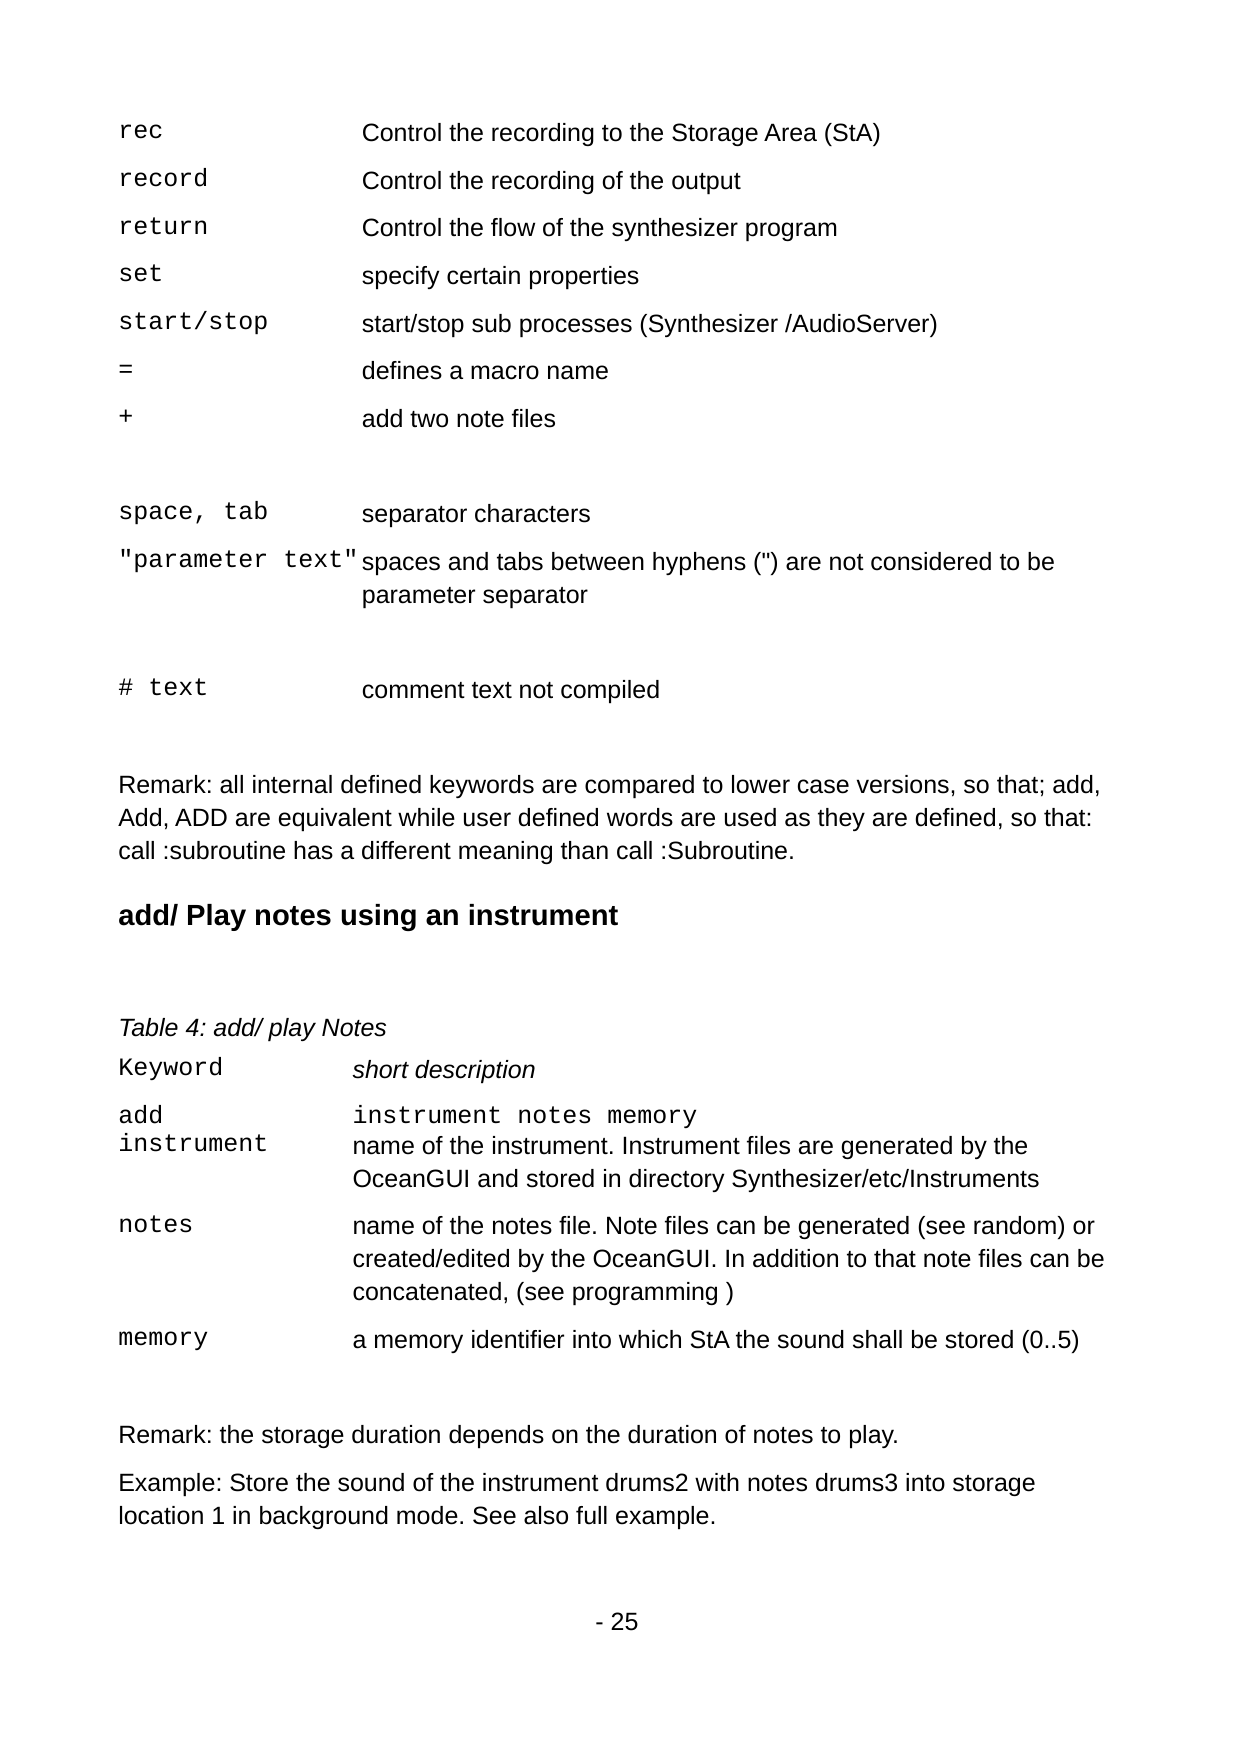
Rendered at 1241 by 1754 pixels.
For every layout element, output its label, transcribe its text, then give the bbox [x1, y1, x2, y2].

table_cell add [118, 1102, 352, 1131]
table_cell a memory identifier into which StA the sound shall be stored (0..5) [352, 1325, 1122, 1372]
text Table 4: add/ play Notes [118, 1013, 1122, 1042]
table_cell # text [118, 675, 362, 722]
table_cell Control the recording of the output [362, 166, 1122, 213]
table_cell memory [118, 1325, 352, 1372]
table_cell add two note files [362, 404, 1122, 451]
text Remark: all internal defined keywords are compared to lower case versions, so that; add, Add, ADD are equivalent while user defined words are used as they are defined, so that: call :subroutine has a different meaning than call :Subroutine. [118, 770, 1122, 865]
table_cell [362, 451, 1122, 499]
table_cell defines a macro name [362, 356, 1122, 404]
table_cell comment text not compiled [362, 675, 1122, 722]
table_header Keyword [118, 1055, 352, 1102]
table_cell start/stop sub processes (Synthesizer /AudioServer) [362, 309, 1122, 356]
table_cell name of the instrument. Instrument files are generated by the OceanGUI and stored in directory Synthesizer/etc/Instruments [352, 1131, 1122, 1211]
table_cell [362, 627, 1122, 675]
subtitle add/ Play notes using an instrument [118, 898, 1122, 932]
table_cell [118, 451, 362, 499]
table_cell Control the recording to the Storage Area (StA) [362, 118, 1122, 166]
table_cell specify certain properties [362, 261, 1122, 308]
table_cell separator characters [362, 499, 1122, 547]
table_cell rec [118, 118, 362, 166]
table_cell record [118, 166, 362, 213]
table_cell name of the notes file. Note files can be generated (see random) or created/edited by the OceanGUI. In addition to that note files can be concatenated, (see programming ) [352, 1211, 1122, 1325]
table_cell start/stop [118, 309, 362, 356]
table_cell + [118, 404, 362, 451]
table_cell [118, 627, 362, 675]
table_cell = [118, 356, 362, 404]
table_header short description [352, 1055, 1122, 1102]
table_cell Control the flow of the synthesizer program [362, 213, 1122, 261]
table_cell spaces and tabs between hyphens (") are not considered to be parameter separator [362, 547, 1122, 627]
table_cell instrument [118, 1131, 352, 1211]
text Remark: the storage duration depends on the duration of notes to play. [118, 1420, 1122, 1449]
table_cell set [118, 261, 362, 308]
text Example: Store the sound of the instrument drums2 with notes drums3 into storage location 1 in background mode. See also full example. [118, 1468, 1122, 1529]
table_cell instrument notes memory [352, 1102, 1122, 1131]
table_cell notes [118, 1211, 352, 1325]
table_cell return [118, 213, 362, 261]
table_cell "parameter text" [118, 547, 362, 627]
table_cell space, tab [118, 499, 362, 547]
